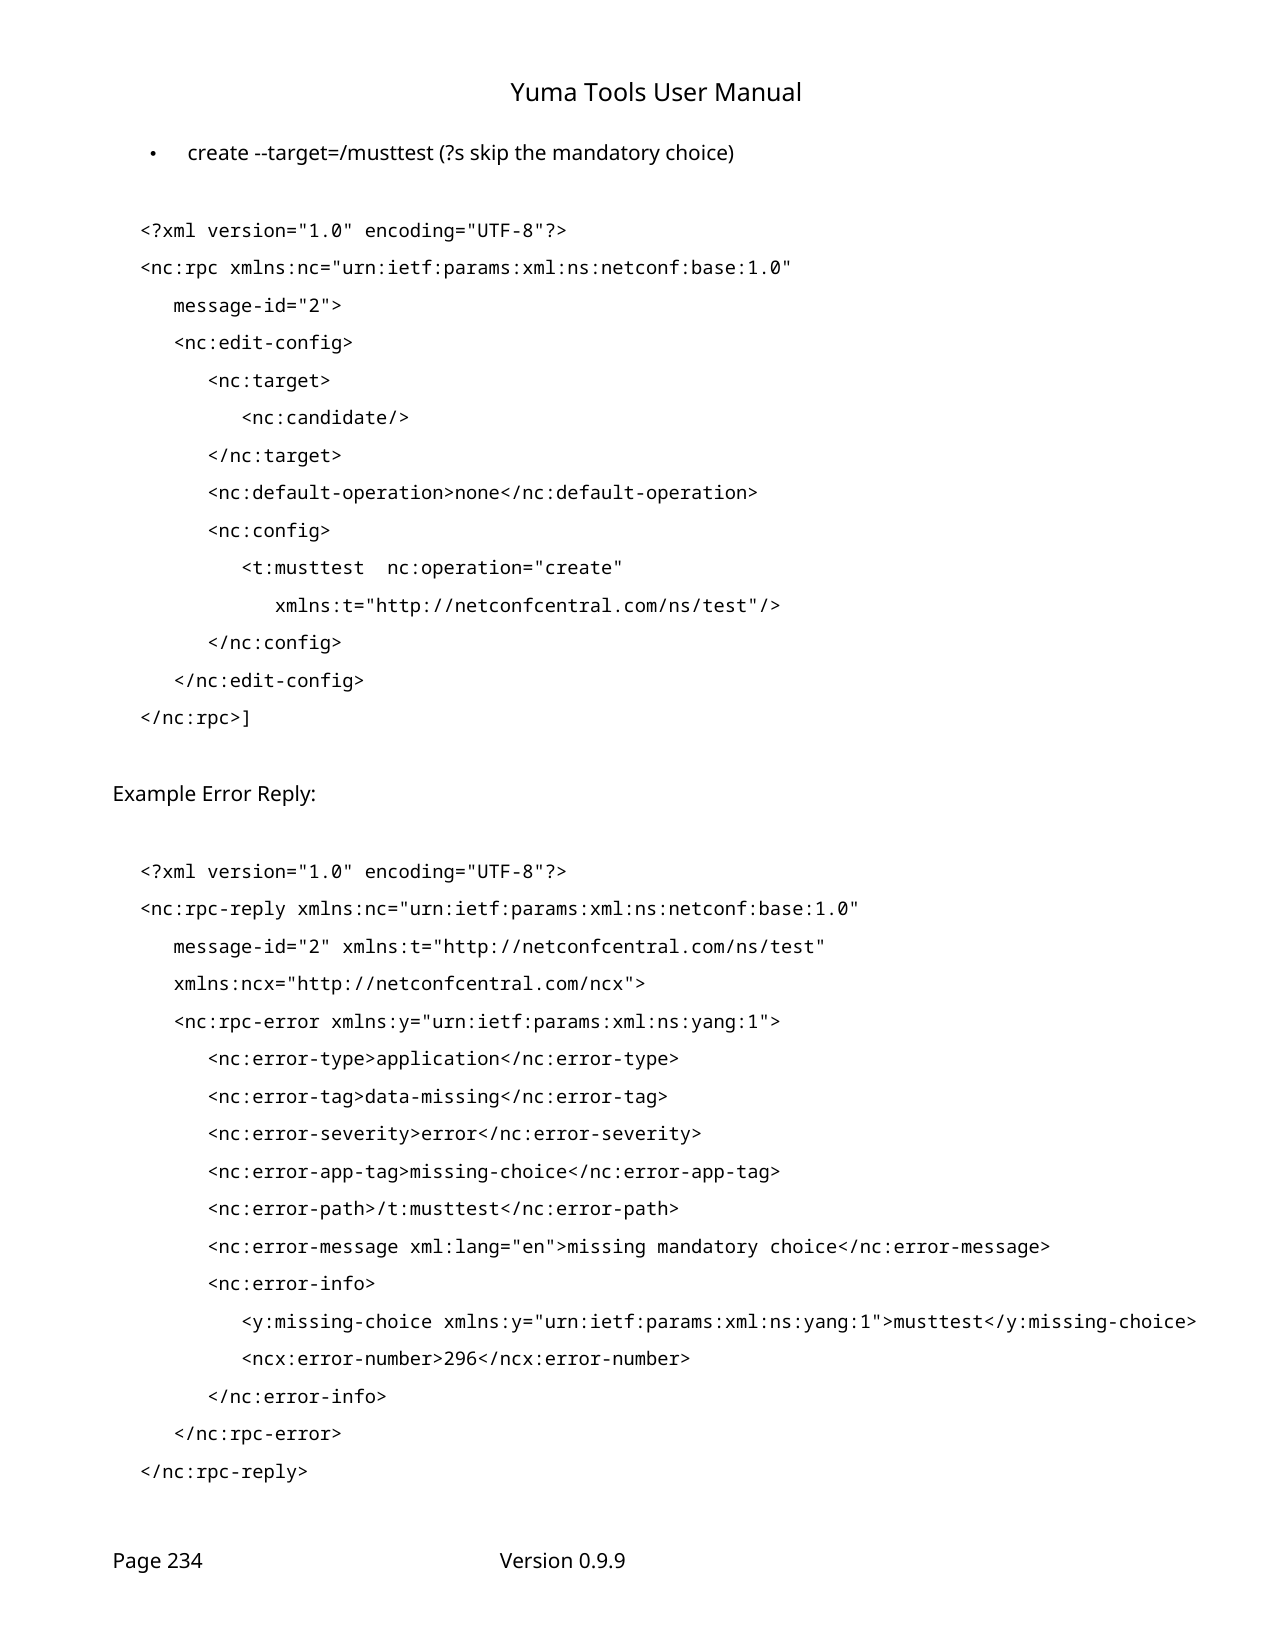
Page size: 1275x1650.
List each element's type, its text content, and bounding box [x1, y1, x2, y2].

list create --target=/musttest (?s skip the mandatory choice) [150, 138, 1200, 167]
text Example Error Reply: [112, 779, 1200, 808]
text <nc:error-severity>error</nc:error-severity> [139, 1120, 1200, 1146]
text <nc:edit-config> [139, 329, 1200, 355]
text <?xml version="1.0" encoding="UTF-8"?> [139, 217, 1200, 242]
text <nc:error-message xml:lang="en">missing mandatory choice</nc:error-message> [139, 1233, 1200, 1258]
text <nc:rpc-error xmlns:y="urn:ietf:params:xml:ns:yang:1"> [139, 1008, 1200, 1033]
text </nc:edit-config> [139, 667, 1200, 692]
text <nc:error-type>application</nc:error-type> [139, 1045, 1200, 1071]
text </nc:rpc-error> [139, 1420, 1200, 1446]
text <y:missing-choice xmlns:y="urn:ietf:params:xml:ns:yang:1">musttest</y:missing-choice> [139, 1308, 1200, 1333]
text <nc:error-info> [139, 1270, 1200, 1296]
text <nc:target> [139, 367, 1200, 392]
text <nc:config> [139, 517, 1200, 542]
text <nc:error-app-tag>missing-choice</nc:error-app-tag> [139, 1158, 1200, 1183]
text <ncx:error-number>296</ncx:error-number> [139, 1345, 1200, 1371]
text </nc:error-info> [139, 1383, 1200, 1408]
text </nc:rpc>] [139, 704, 1200, 730]
text <nc:error-tag>data-missing</nc:error-tag> [139, 1083, 1200, 1108]
text xmlns:t="http://netconfcentral.com/ns/test"/> [139, 592, 1200, 617]
text <nc:rpc-reply xmlns:nc="urn:ietf:params:xml:ns:netconf:base:1.0" [139, 895, 1200, 921]
text </nc:rpc-reply> [139, 1458, 1200, 1483]
text xmlns:ncx="http://netconfcentral.com/ncx"> [139, 970, 1200, 996]
text message-id="2" xmlns:t="http://netconfcentral.com/ns/test" [139, 933, 1200, 958]
text </nc:config> [139, 629, 1200, 655]
text <nc:rpc xmlns:nc="urn:ietf:params:xml:ns:netconf:base:1.0" [139, 254, 1200, 280]
text <nc:error-path>/t:musttest</nc:error-path> [139, 1195, 1200, 1221]
text <nc:candidate/> [139, 404, 1200, 430]
text message-id="2"> [139, 292, 1200, 317]
text </nc:target> [139, 442, 1200, 467]
text <?xml version="1.0" encoding="UTF-8"?> [139, 858, 1200, 883]
text <t:musttest nc:operation="create" [139, 554, 1200, 580]
text <nc:default-operation>none</nc:default-operation> [139, 479, 1200, 505]
